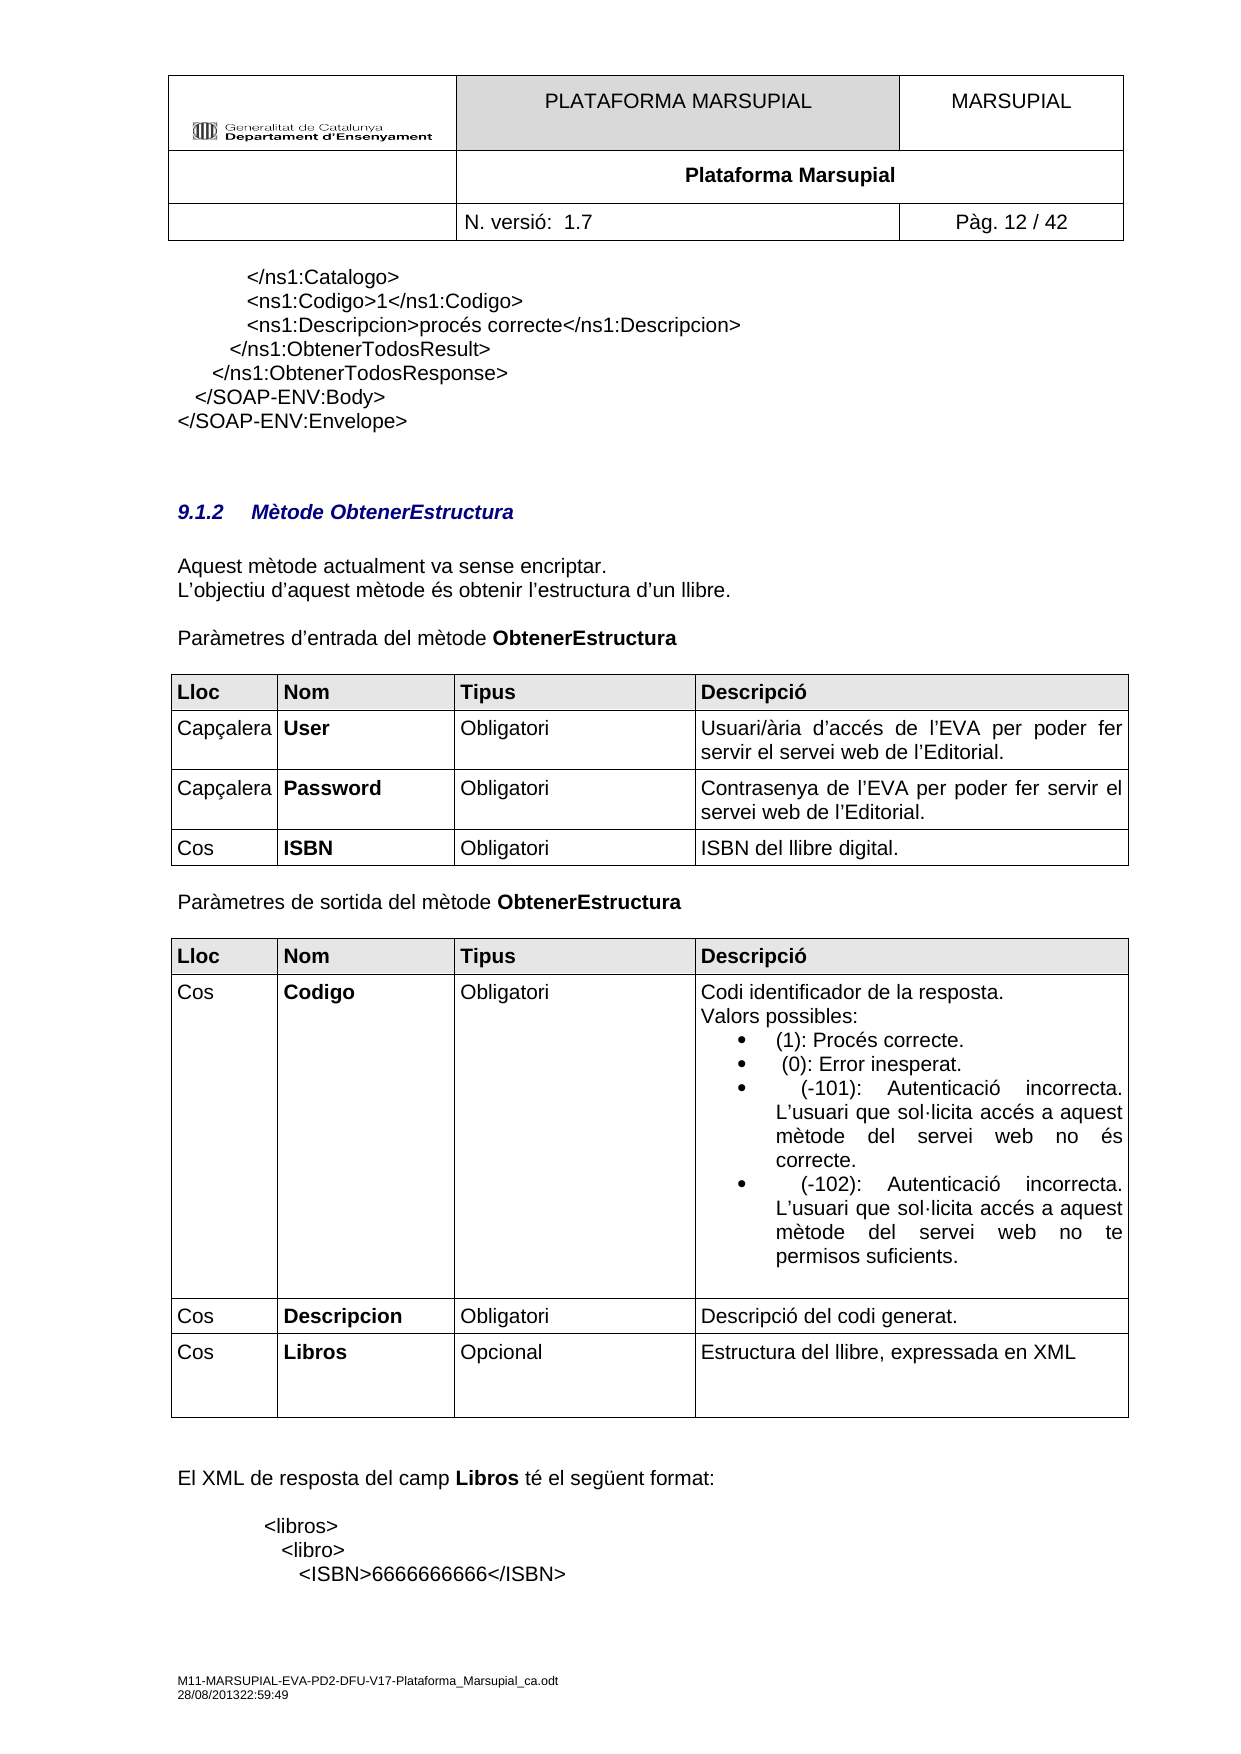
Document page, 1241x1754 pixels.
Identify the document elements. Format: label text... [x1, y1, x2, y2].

text </SOAP-ENV:Envelope> [177, 409, 1122, 433]
table_cell Opcional [455, 1334, 695, 1417]
table_cell Cos [172, 1334, 277, 1417]
text Aquest mètode actualment va sense encriptar. [177, 554, 1122, 578]
table_cell Cos [172, 830, 277, 865]
text <ns1:Descripcion>procés correcte</ns1:Descripcion> [177, 313, 1122, 337]
table_cell Codi identificador de la resposta. Valors possibles: (1): Procés correcte. (0): Error inesperat. (-101): Autenticació incorrecta. L’usuari que sol·licita accés a aquest mètode del servei web no és correcte. (-102): Autenticació incorrecta. L’usuari que sol·licita accés a aquest mètode del servei web no te permisos suficients. [696, 975, 1128, 1297]
text El XML de resposta del camp Libros té el següent format: [177, 1466, 1122, 1489]
table_cell Capçalera [172, 770, 277, 829]
subtitle Mètode ObtenerEstructura [177, 499, 1122, 523]
text Paràmetres d’entrada del mètode ObtenerEstructura [177, 626, 1122, 649]
table_header Nom [278, 939, 454, 973]
table_cell Password [278, 770, 454, 829]
table_cell Capçalera [172, 711, 277, 769]
text L’objectiu d’aquest mètode és obtenir l’estructura d’un llibre. [177, 578, 1122, 602]
table_header Descripció [696, 675, 1128, 709]
table_header Lloc [172, 939, 277, 973]
text <libro> [177, 1537, 1122, 1561]
table_header Nom [278, 675, 454, 709]
table_cell ISBN del llibre digital. [696, 830, 1128, 865]
text </SOAP-ENV:Body> [177, 385, 1122, 409]
text </ns1:ObtenerTodosResponse> [177, 361, 1122, 385]
table_cell User [278, 711, 454, 769]
table_cell Estructura del llibre, expressada en XML [696, 1334, 1128, 1417]
table_cell Obligatori [455, 1299, 695, 1333]
table_header Lloc [172, 675, 277, 709]
text </ns1:Catalogo> [177, 265, 1122, 289]
table_cell Cos [172, 1299, 277, 1333]
table_cell Obligatori [455, 975, 695, 1297]
table_cell Obligatori [455, 770, 695, 829]
text </ns1:ObtenerTodosResult> [177, 337, 1122, 361]
table_cell Descripció del codi generat. [696, 1299, 1128, 1333]
table_cell Cos [172, 975, 277, 1297]
table_header Tipus [455, 675, 695, 709]
table_cell Libros [278, 1334, 454, 1417]
table_header Descripció [696, 939, 1128, 973]
table_cell Codigo [278, 975, 454, 1297]
table_cell ISBN [278, 830, 454, 865]
text <ns1:Codigo>1</ns1:Codigo> [177, 289, 1122, 313]
text <ISBN>6666666666</ISBN> [177, 1561, 1122, 1585]
table_header Tipus [455, 939, 695, 973]
table_cell Usuari/ària d’accés de l’EVA per poder fer servir el servei web de l’Editorial. [696, 711, 1128, 769]
text Paràmetres de sortida del mètode ObtenerEstructura [177, 890, 1122, 914]
table_cell Obligatori [455, 711, 695, 769]
text <libros> [177, 1513, 1122, 1537]
table_cell Obligatori [455, 830, 695, 865]
table_cell Descripcion [278, 1299, 454, 1333]
table_cell Contrasenya de l’EVA per poder fer servir el servei web de l’Editorial. [696, 770, 1128, 829]
